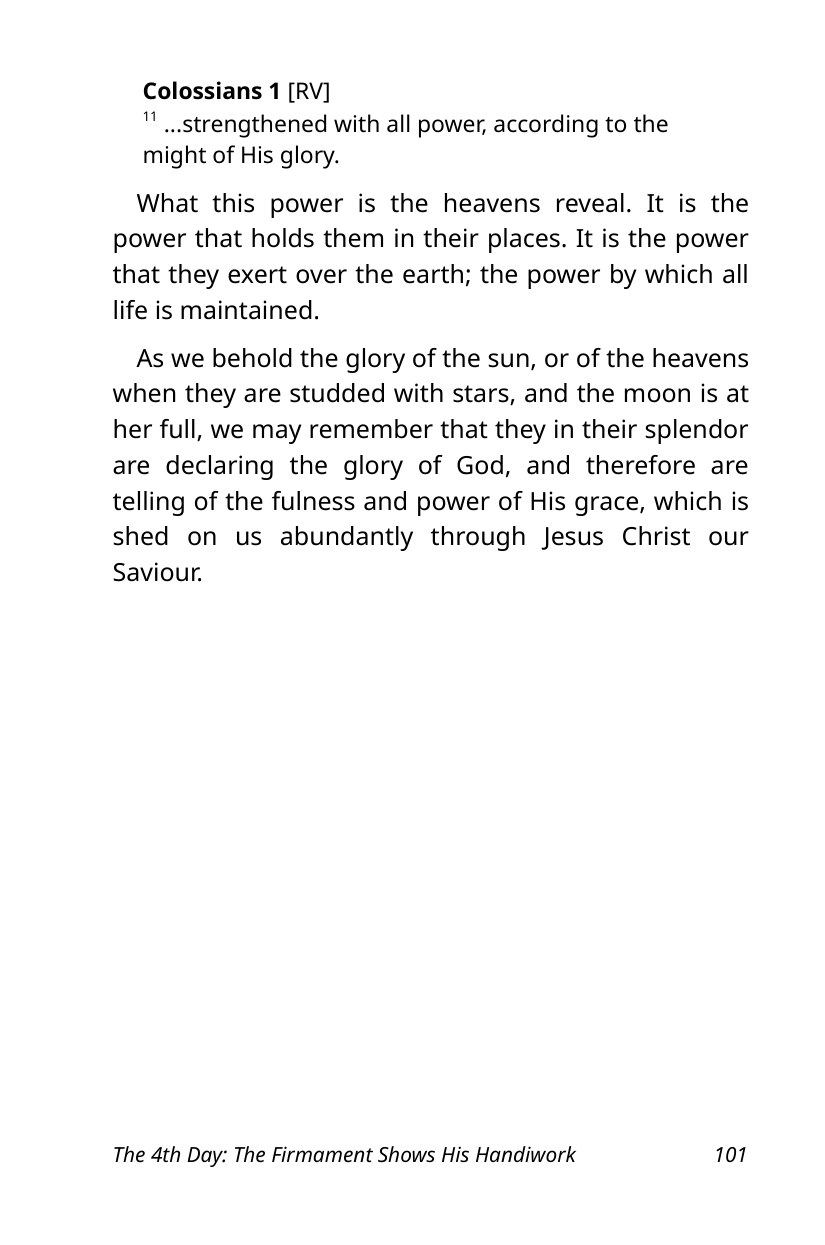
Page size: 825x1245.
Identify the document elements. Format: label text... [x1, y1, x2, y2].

text As we behold the glory of the sun, or of the heavens when they are studded with stars, and the moon is at her full, we may remember that they in their splendor are declaring the glory of God, and therefore are telling of the fulness and power of His grace, which is shed on us abundantly through Jesus Christ our Saviour. [112, 340, 750, 589]
text Colossians 1 [RV] [142, 75, 750, 106]
text What this power is the heavens reveal. It is the power that holds them in their places. It is the power that they exert over the earth; the power by which all life is maintained. [112, 185, 750, 326]
text 11 ...strengthened with all power, according to the might of His glory. [142, 108, 720, 170]
